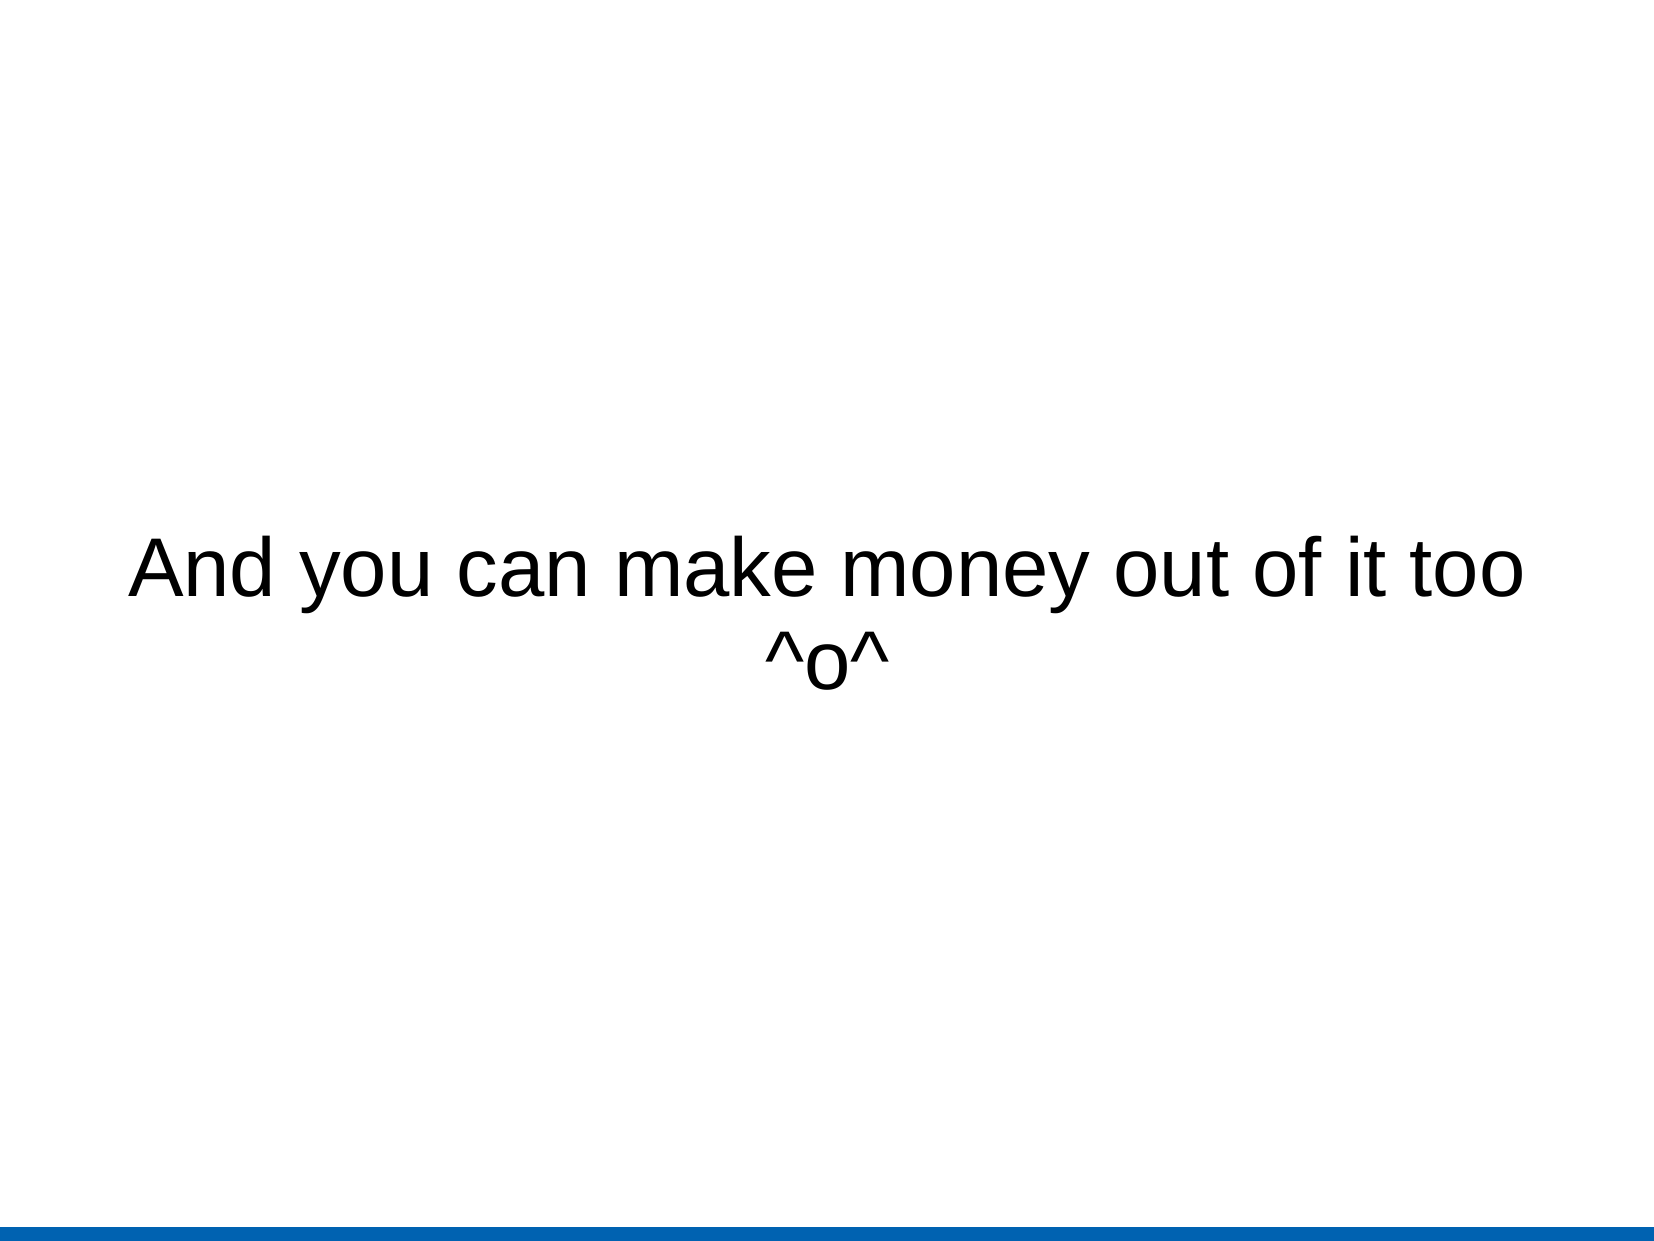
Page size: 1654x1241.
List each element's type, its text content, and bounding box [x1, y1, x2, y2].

subtitle And you can make money out of it too ^o^ [121, 112, 1534, 1117]
